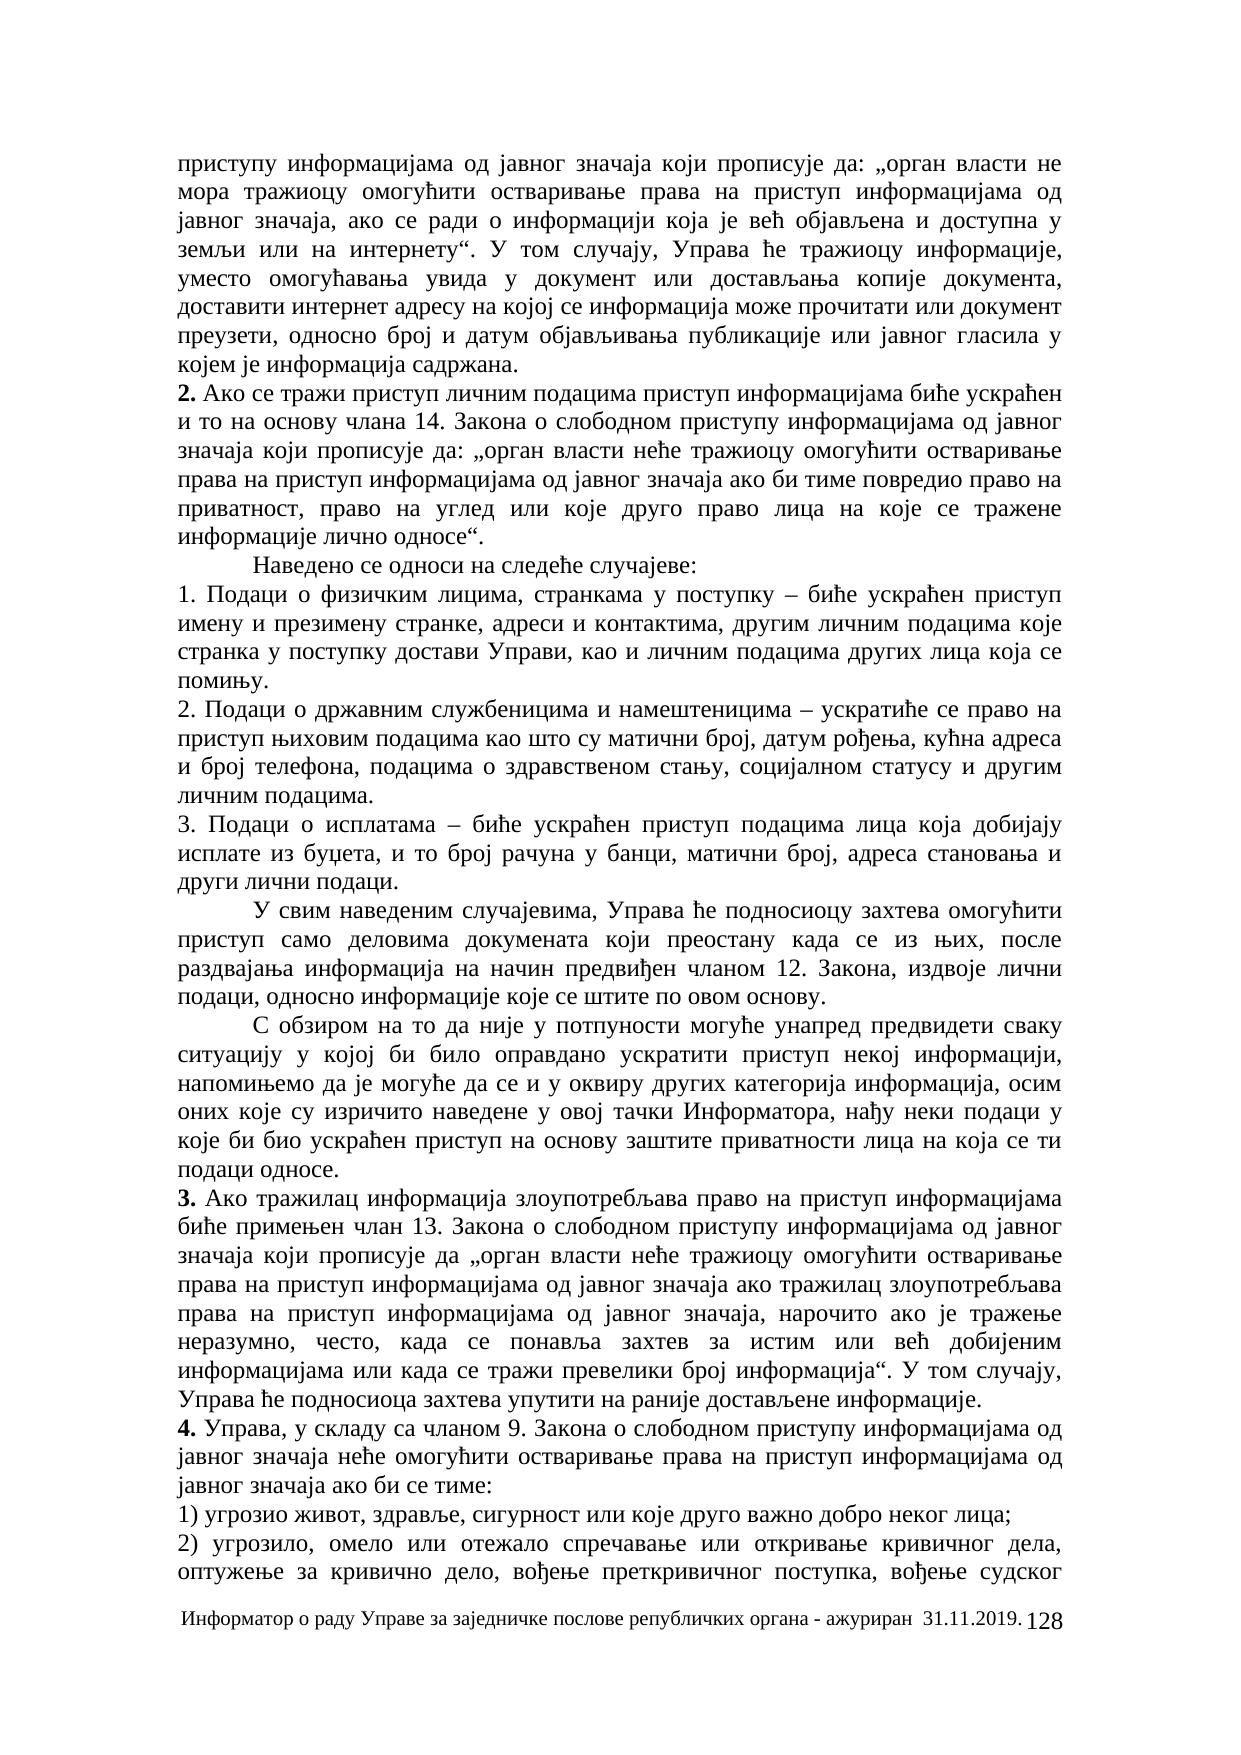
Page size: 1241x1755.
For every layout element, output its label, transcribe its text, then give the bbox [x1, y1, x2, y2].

text 2. Ако се тражи приступ личним подацима приступ информацијама биће ускраћен и то на основу члана 14. Закона о слободном приступу информацијама од јавног значаја који прописује да: „орган власти неће тражиоцу омогућити остваривање права на приступ информацијама од јавног значаја ако би тиме повредио право на приватност, право на углед или које друго право лица на које се тражене информације лично односе“. [177, 378, 1063, 550]
text У свим наведеним случајевима, Управа ће подносиоцу захтева омогућити приступ само деловима докумената који преостану када се из њих, после раздвајања информација на начин предвиђен чланом 12. Закона, издвоје лични подаци, односно информације које се штите по овом основу. [177, 895, 1063, 1010]
text 3. Подаци о исплатама – биће ускраћен приступ подацима лица која добијају исплате из буџета, и то број рачуна у банци, матични број, адреса становања и други лични подаци. [177, 809, 1063, 895]
text 1) угрозио живот, здравље, сигурност или које друго важно добро неког лица; [177, 1499, 1063, 1528]
text С обзиром на то да није у потпуности могуће унапред предвидети сваку ситуацију у којој би било оправдано ускратити приступ некој информацији, напомињемо да је могуће да се и у оквиру других категорија информација, осим оних које су изричито наведене у овој тачки Информатора, нађу неки подаци у које би био ускраћен приступ на основу заштите приватности лица на која се ти подаци односе. [177, 1010, 1063, 1183]
text 3. Ако тражилац информација злоупотребљава право на приступ информацијама биће примењен члан 13. Закона о слободном приступу информацијама од јавног значаја који прописује да „орган власти неће тражиоцу омогућити остваривање права на приступ информацијама од јавног значаја ако тражилац злоупотребљава права на приступ информацијама од јавног значаја, нарочито ако је тражење неразумно, често, када се понавља захтев за истим или већ добијеним информацијама или када се тражи превелики број информација“. У том случају, Управа ће подносиоца захтева упутити на раније достављене информације. [177, 1183, 1063, 1413]
text 1. Подаци о физичким лицима, странкама у поступку – биће ускраћен приступ имену и презимену странке, адреси и контактима, другим личним подацима које странка у поступку достави Управи, као и личним подацима других лица која се помињу. [177, 579, 1063, 694]
text 4. Управа, у складу са чланом 9. Закона о слободном приступу информацијама од јавног значаја неће омогућити остваривање права на приступ информацијама од јавног значаја ако би се тиме: [177, 1413, 1063, 1499]
text приступу информацијама од јавног значаја који прописује да: „орган власти не мора тражиоцу омогућити остваривање права на приступ информацијама од јавног значаја, ако се ради о информацији која је већ објављена и доступна у земљи или на интернету“. У том случају, Управа ће тражиоцу информације, уместо омогућавања увида у документ или достављања копије документа, доставити интернет адресу на којој се информација може прочитати или документ преузети, односно број и датум објављивања публикације или јавног гласила у којем је информација садржана. [177, 148, 1063, 378]
text Наведено се односи на следеће случајеве: [177, 550, 1063, 579]
text 2. Подаци о државним службеницима и намештеницима – ускратиће се право на приступ њиховим подацима као што су матични број, датум рођења, кућна адреса и број телефона, подацима о здравственом стању, социјалном статусу и другим личним подацима. [177, 694, 1063, 809]
text 2) угрозило, омело или отежало спречавање или откривање кривичног дела, оптужење за кривично дело, вођење преткривичног поступка, вођење судског [177, 1528, 1063, 1585]
